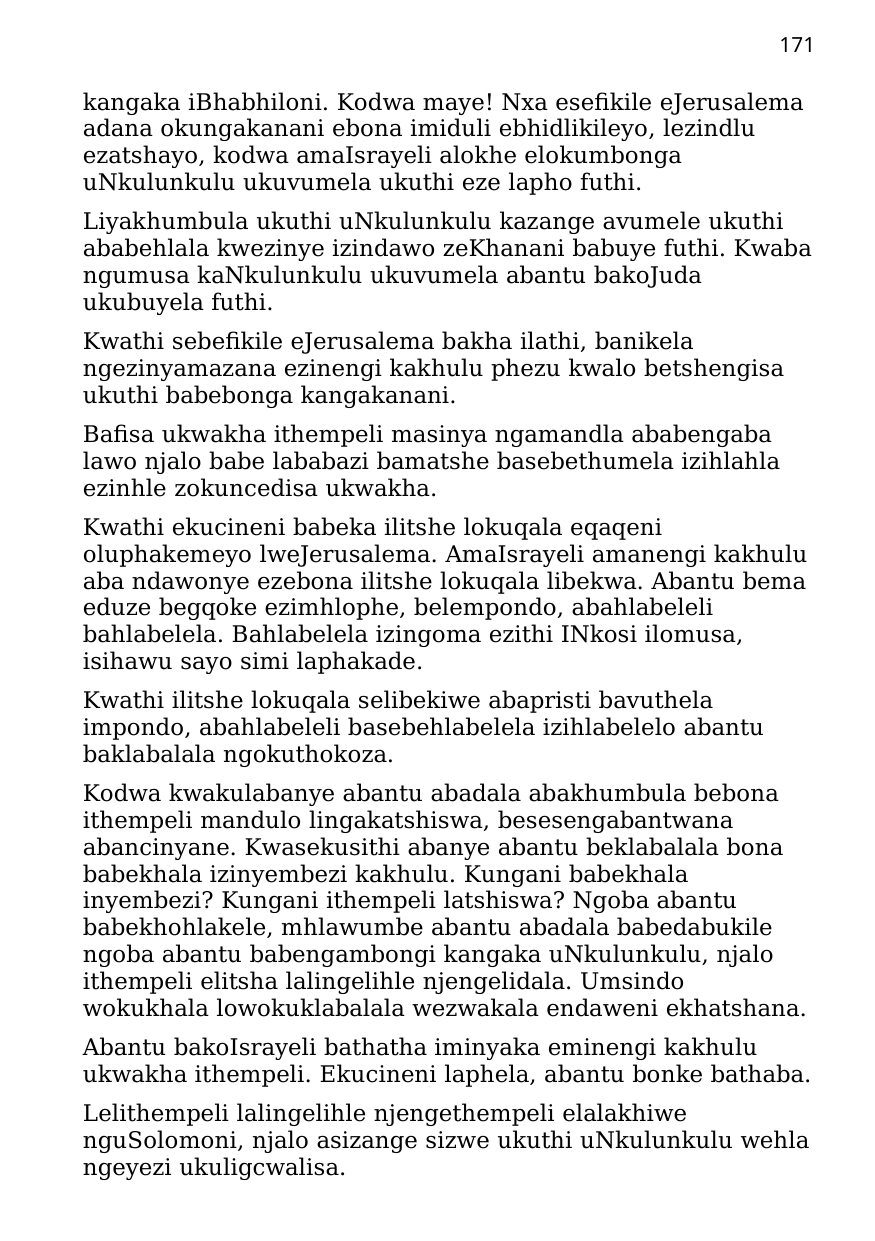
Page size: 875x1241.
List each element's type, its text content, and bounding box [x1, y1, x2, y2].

text Bafisa ukwakha ithempeli masinya ngamandla ababengaba lawo njalo babe lababazi bamatshe basebethumela izihlahla ezinhle zokuncedisa ukwakha. [83, 421, 815, 502]
text Kodwa kwakulabanye abantu abadala abakhumbula bebona ithempeli mandulo lingakatshiswa, besesengabantwana abancinyane. Kwasekusithi abanye abantu beklabalala bona babekhala izinyembezi kakhulu. Kungani babekhala inyembezi? Kungani ithempeli latshiswa? Ngoba abantu babekhohlakele, mhlawumbe abantu abadala babedabukile ngoba abantu babengambongi kangaka uNkulunkulu, njalo ithempeli elitsha lalingelihle njengelidala. Umsindo wokukhala lowokuklabalala wezwakala endaweni ekhatshana. [83, 780, 815, 1022]
text Lelithempeli lalingelihle njengethempeli elalakhiwe nguSolomoni, njalo asizange sizwe ukuthi uNkulunkulu wehla ngeyezi ukuligcwalisa. [83, 1100, 815, 1181]
text Kwathi sebefikile eJerusalema bakha ilathi, banikela ngezinyamazana ezinengi kakhulu phezu kwalo betshengisa ukuthi babebonga kangakanani. [83, 328, 815, 408]
text Abantu bakoIsrayeli bathatha iminyaka eminengi kakhulu ukwakha ithempeli. Ekucineni laphela, abantu bonke bathaba. [83, 1034, 815, 1088]
text Liyakhumbula ukuthi uNkulunkulu kazange avumele ukuthi ababehlala kwezinye izindawo zeKhanani babuye futhi. Kwaba ngumusa kaNkulunkulu ukuvumela abantu bakoJuda ukubuyela futhi. [83, 208, 815, 316]
text kangaka iBhabhiloni. Kodwa maye! Nxa esefikile eJerusalema adana okungakanani ebona imiduli ebhidlikileyo, lezindlu ezatshayo, kodwa amaIsrayeli alokhe elokumbonga uNkulunkulu ukuvumela ukuthi eze lapho futhi. [83, 88, 815, 196]
text Kwathi ilitshe lokuqala selibekiwe abapristi bavuthela impondo, abahlabeleli basebehlabelela izihlabelelo abantu baklabalala ngokuthokoza. [83, 687, 815, 768]
text Kwathi ekucineni babeka ilitshe lokuqala eqaqeni oluphakemeyo lweJerusalema. AmaIsrayeli amanengi kakhulu aba ndawonye ezebona ilitshe lokuqala libekwa. Abantu bema eduze begqoke ezimhlophe, belempondo, abahlabeleli bahlabelela. Bahlabelela izingoma ezithi INkosi ilomusa, isihawu sayo simi laphakade. [83, 514, 815, 675]
